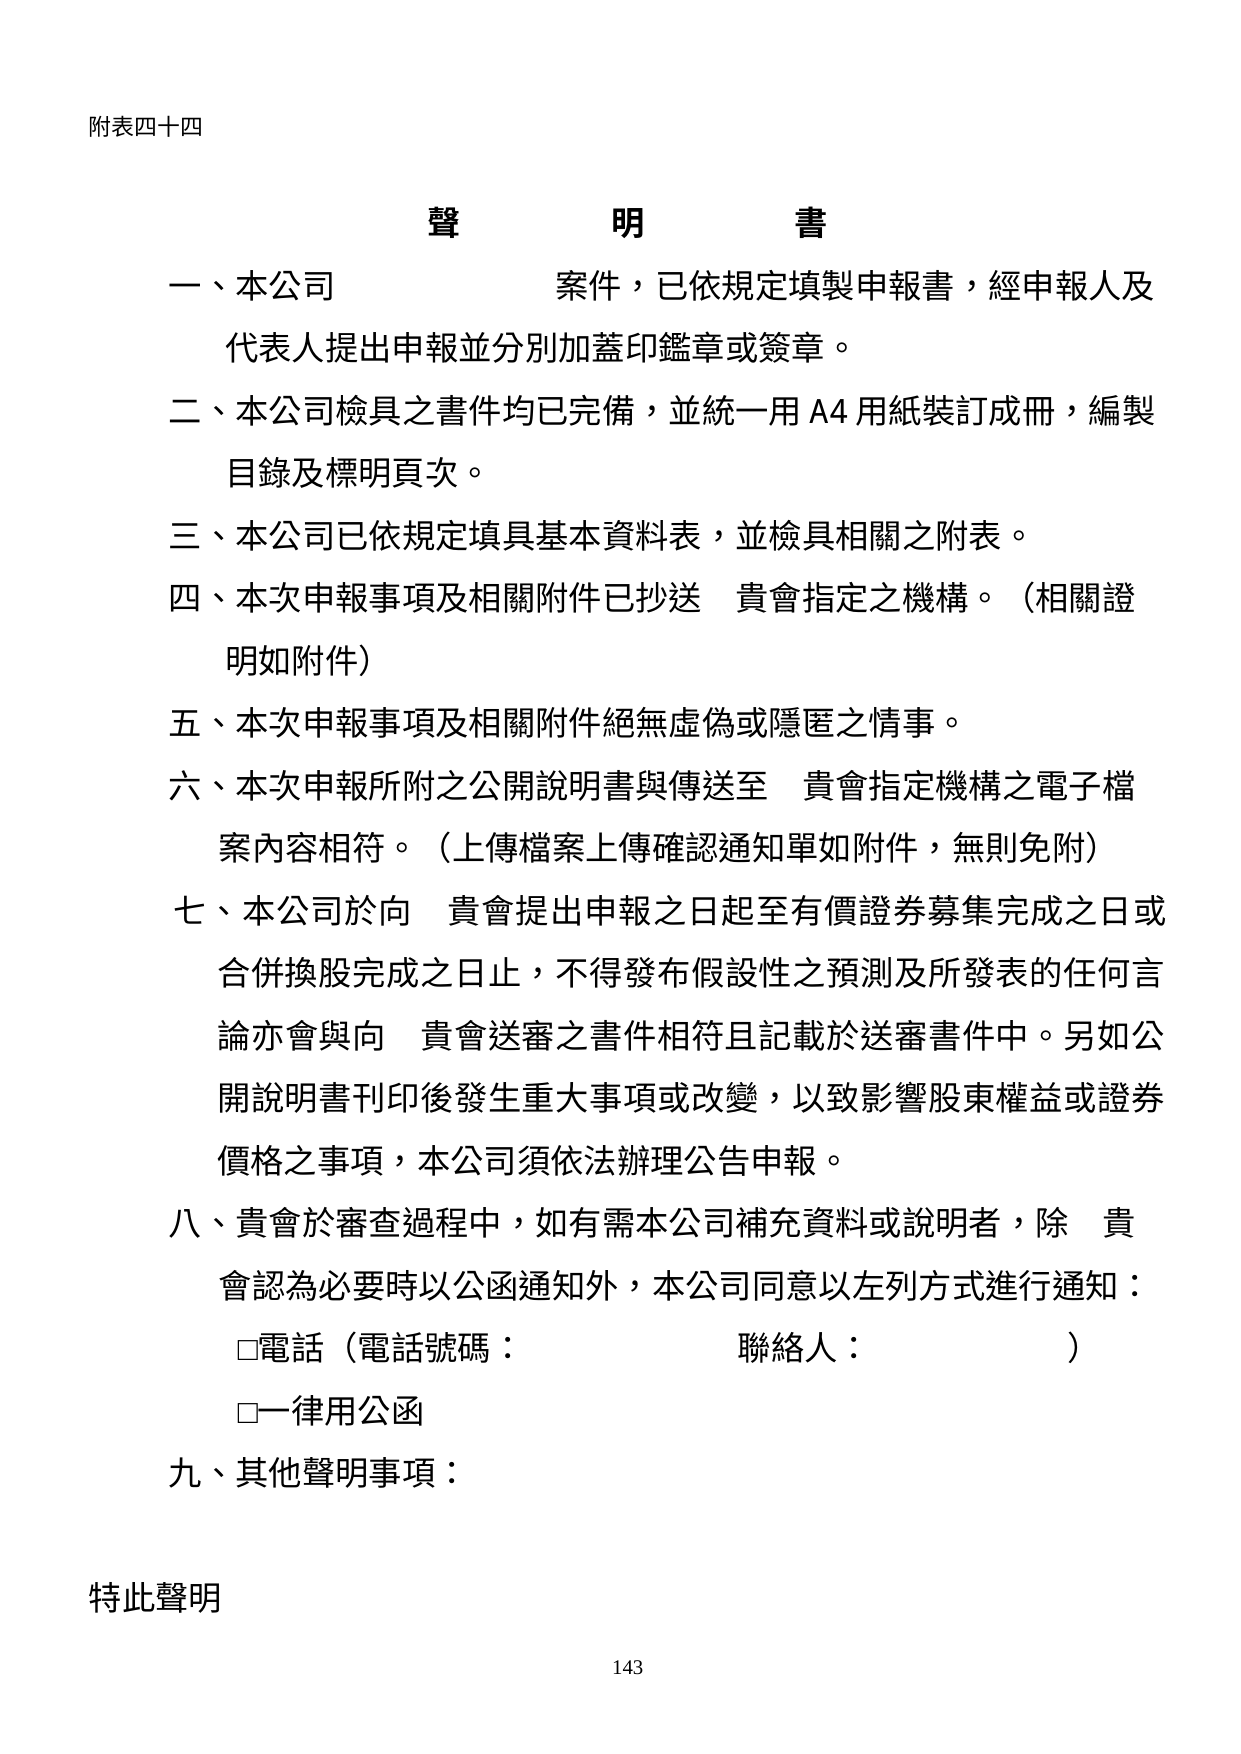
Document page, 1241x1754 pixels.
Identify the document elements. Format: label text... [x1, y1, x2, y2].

text 九、其他聲明事項： [89, 1429, 1166, 1492]
text 七、本公司於向 貴會提出申報之日起至有價證券募集完成之日或合併換股完成之日止，不得發布假設性之預測及所發表的任何言論亦會與向 貴會送審之書件相符且記載於送審書件中。另如公開說明書刊印後發生重大事項或改變，以致影響股東權益或證券價格之事項，本公司須依法辦理公告申報。 [89, 867, 1166, 1179]
text 一、本公司 案件，已依規定填製申報書，經申報人及代表人提出申報並分別加蓋印鑑章或簽章。 [89, 242, 1166, 367]
text 四、本次申報事項及相關附件已抄送 貴會指定之機構。（相關證明如附件） [89, 554, 1166, 679]
text 特此聲明 [89, 1554, 1166, 1617]
text 聲 明 書 [89, 179, 1166, 242]
text 六、本次申報所附之公開說明書與傳送至 貴會指定機構之電子檔案內容相符。（上傳檔案上傳確認通知單如附件，無則免附） [89, 742, 1166, 867]
text 附表四十四 [89, 84, 1166, 146]
text 八、貴會於審查過程中，如有需本公司補充資料或說明者，除 貴會認為必要時以公函通知外，本公司同意以左列方式進行通知： [89, 1179, 1166, 1304]
text □一律用公函 [188, 1367, 1166, 1429]
text 二、本公司檢具之書件均已完備，並統一用A4用紙裝訂成冊，編製目錄及標明頁次。 [89, 367, 1166, 492]
text 五、本次申報事項及相關附件絕無虛偽或隱匿之情事。 [89, 679, 1166, 742]
text □電話（電話號碼： 聯絡人： ） [188, 1304, 1166, 1367]
text 三、本公司已依規定填具基本資料表，並檢具相關之附表。 [89, 492, 1166, 554]
